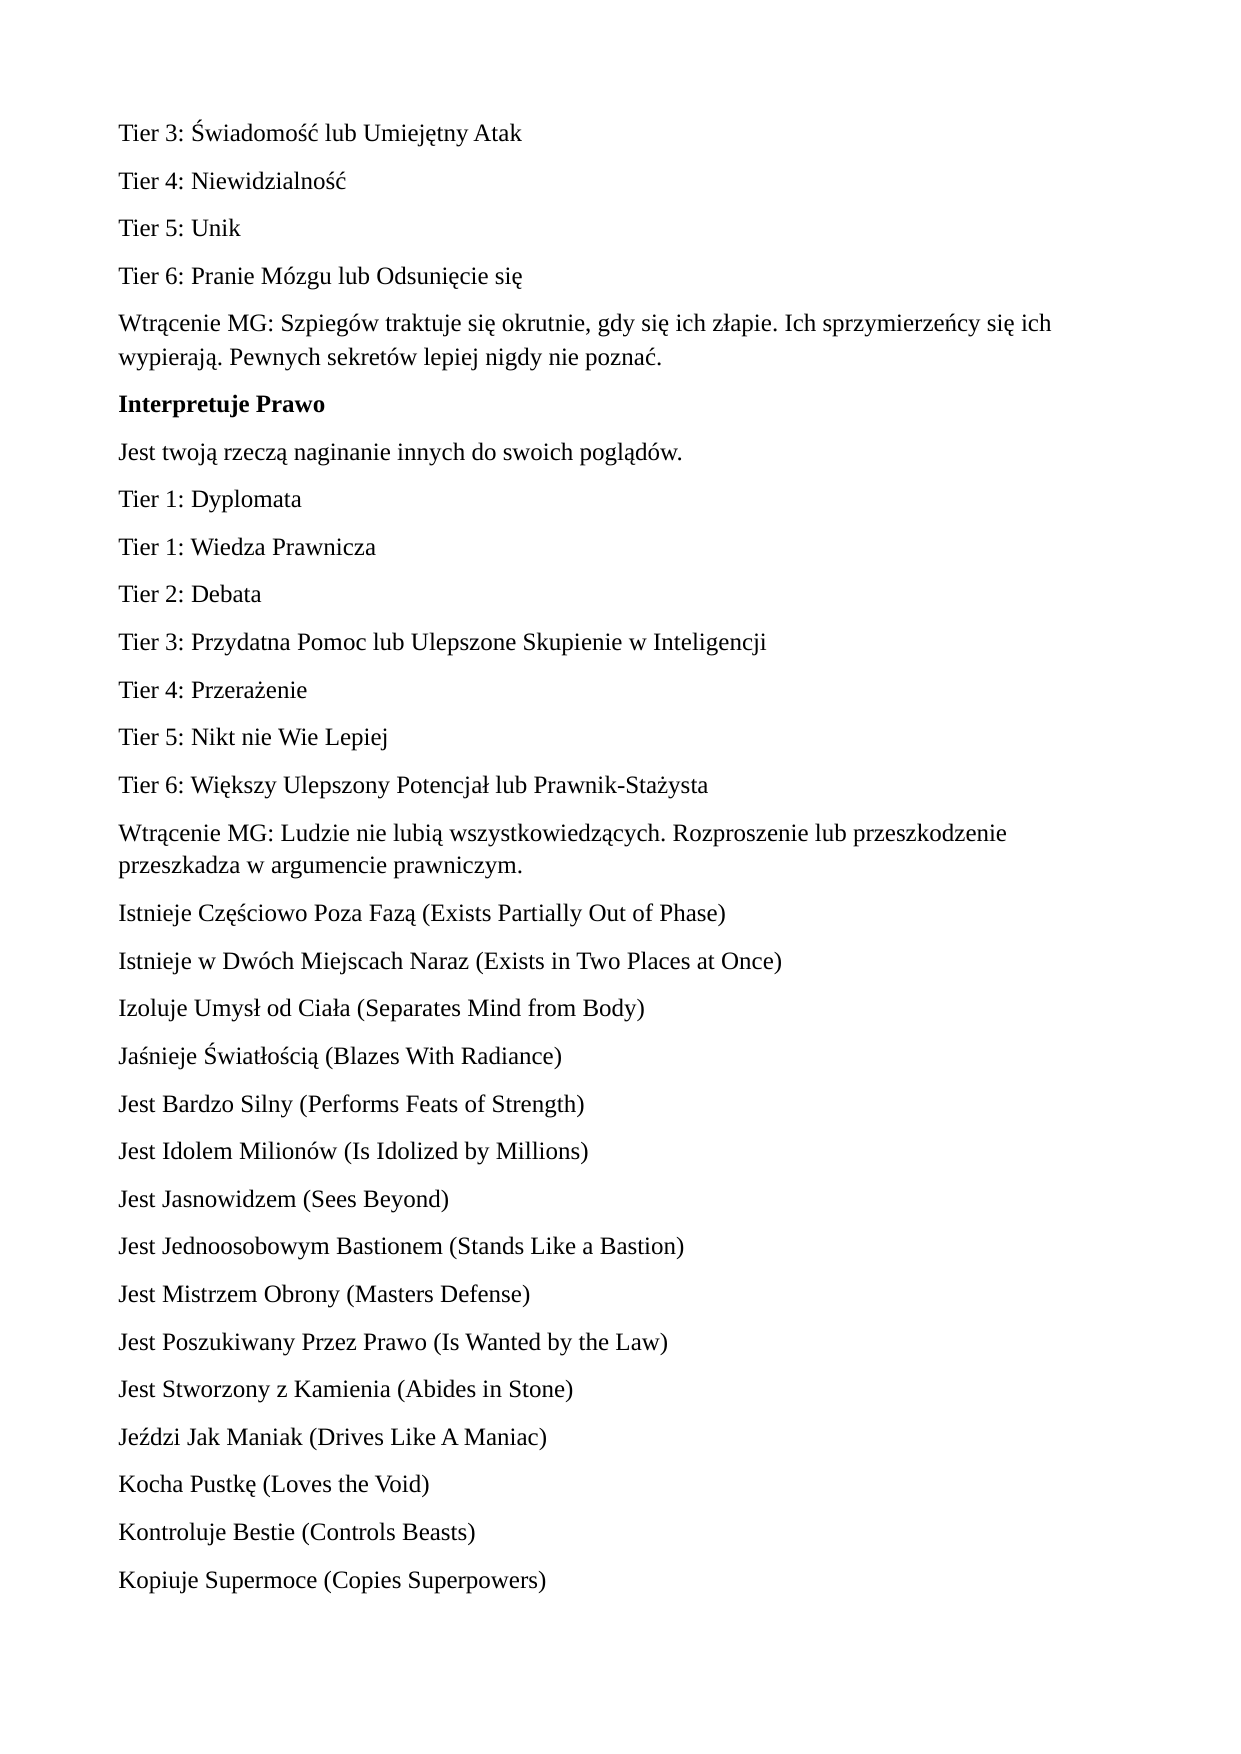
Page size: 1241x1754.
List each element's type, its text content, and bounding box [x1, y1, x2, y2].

text Istnieje w Dwóch Miejscach Naraz (Exists in Two Places at Once) [118, 946, 1122, 974]
text Tier 1: Wiedza Prawnicza [118, 532, 1122, 561]
text Jest Bardzo Silny (Performs Feats of Strength) [118, 1089, 1122, 1117]
text Istnieje Częściowo Poza Fazą (Exists Partially Out of Phase) [118, 898, 1122, 927]
text Kocha Pustkę (Loves the Void) [118, 1469, 1122, 1498]
text Jest Mistrzem Obrony (Masters Defense) [118, 1279, 1122, 1308]
text Izoluje Umysł od Ciała (Separates Mind from Body) [118, 993, 1122, 1022]
text Jest Jasnowidzem (Sees Beyond) [118, 1184, 1122, 1213]
text Tier 4: Niewidzialność [118, 166, 1122, 194]
text Tier 6: Większy Ulepszony Potencjał lub Prawnik-Stażysta [118, 770, 1122, 799]
text Wtrącenie MG: Szpiegów traktuje się okrutnie, gdy się ich złapie. Ich sprzymierzeńcy się ich wypierają. Pewnych sekretów lepiej nigdy nie poznać. [118, 308, 1122, 370]
text Tier 2: Debata [118, 579, 1122, 608]
text Tier 6: Pranie Mózgu lub Odsunięcie się [118, 261, 1122, 290]
text Kopiuje Supermoce (Copies Superpowers) [118, 1565, 1122, 1593]
text Wtrącenie MG: Ludzie nie lubią wszystkowiedzących. Rozproszenie lub przeszkodzenie przeszkadza w argumencie prawniczym. [118, 818, 1122, 879]
text Tier 5: Unik [118, 213, 1122, 242]
text Jeździ Jak Maniak (Drives Like A Maniac) [118, 1422, 1122, 1451]
text Jest Idolem Milionów (Is Idolized by Millions) [118, 1136, 1122, 1165]
text Kontroluje Bestie (Controls Beasts) [118, 1517, 1122, 1546]
text Tier 3: Świadomość lub Umiejętny Atak [118, 118, 1122, 147]
text Tier 4: Przerażenie [118, 675, 1122, 703]
text Tier 5: Nikt nie Wie Lepiej [118, 722, 1122, 751]
text Tier 1: Dyplomata [118, 484, 1122, 513]
text Jest twoją rzeczą naginanie innych do swoich poglądów. [118, 437, 1122, 466]
text Jest Poszukiwany Przez Prawo (Is Wanted by the Law) [118, 1327, 1122, 1355]
text Jest Jednoosobowym Bastionem (Stands Like a Bastion) [118, 1231, 1122, 1260]
text Interpretuje Prawo [118, 389, 1122, 418]
text Jest Stworzony z Kamienia (Abides in Stone) [118, 1374, 1122, 1403]
text Jaśnieje Światłością (Blazes With Radiance) [118, 1041, 1122, 1070]
text Tier 3: Przydatna Pomoc lub Ulepszone Skupienie w Inteligencji [118, 627, 1122, 656]
